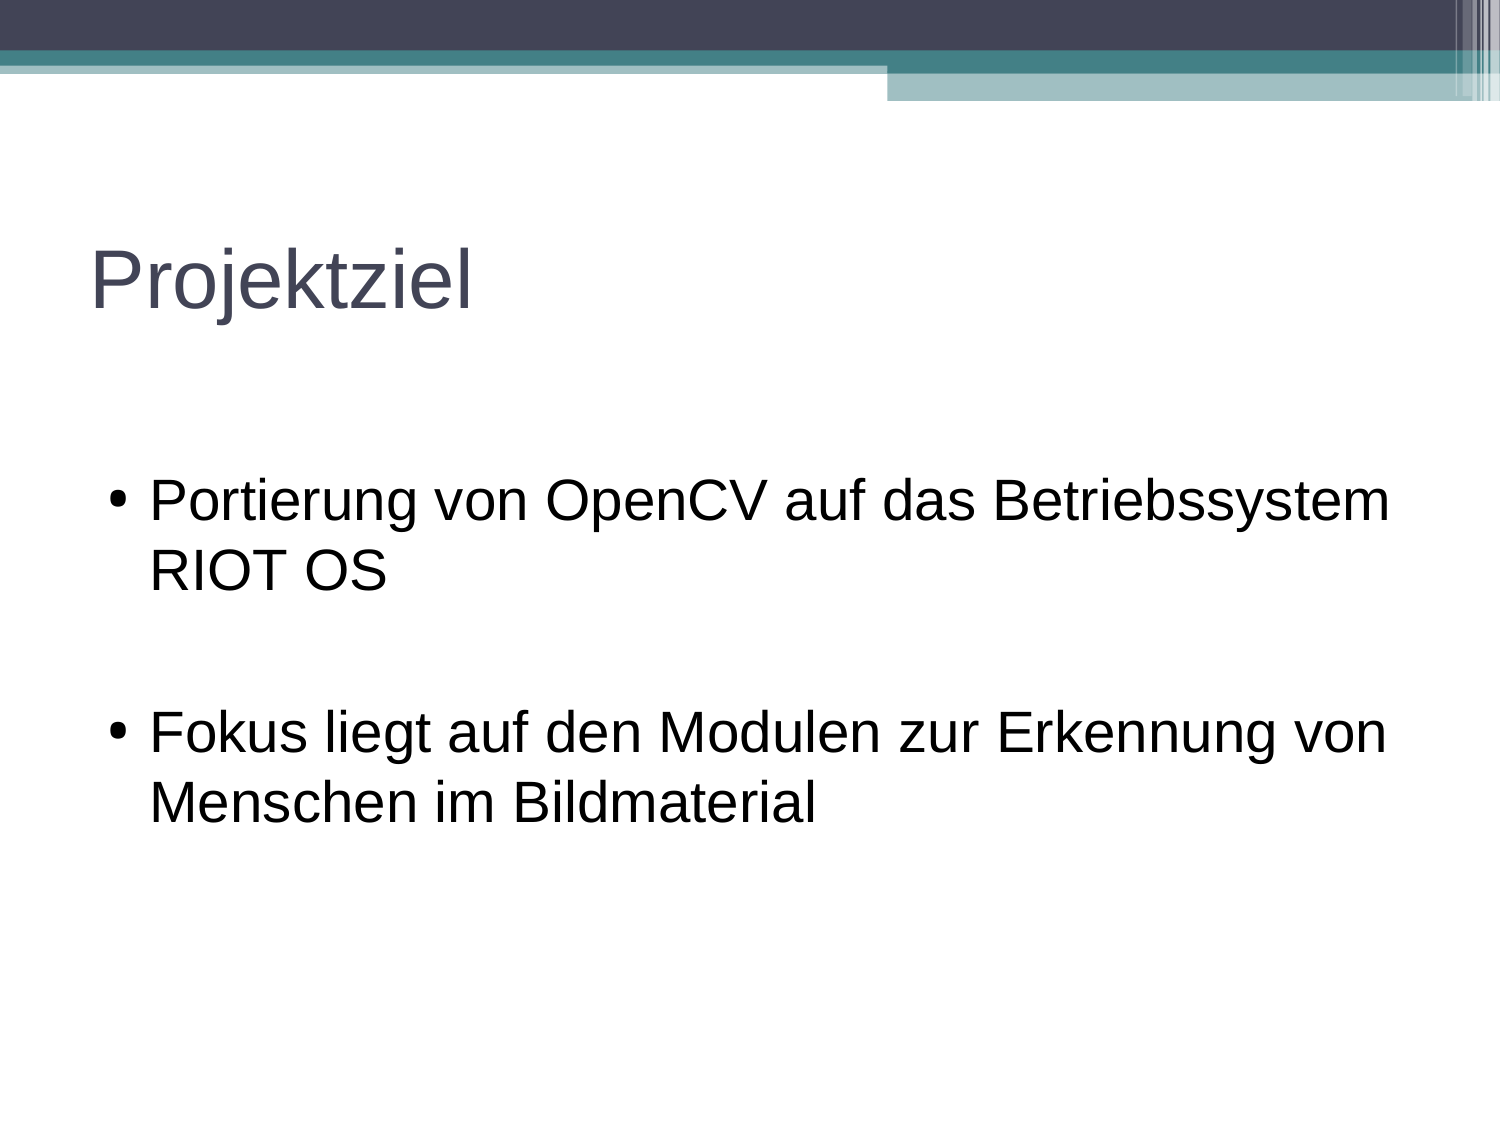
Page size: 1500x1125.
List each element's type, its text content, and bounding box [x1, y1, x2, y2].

title Projektziel [75, 167, 1426, 369]
list Portierung von OpenCV auf das Betriebssystem RIOT OS Fokus liegt auf den Modulen zur Erkennung von Menschen im Bildmaterial [75, 369, 1426, 1022]
